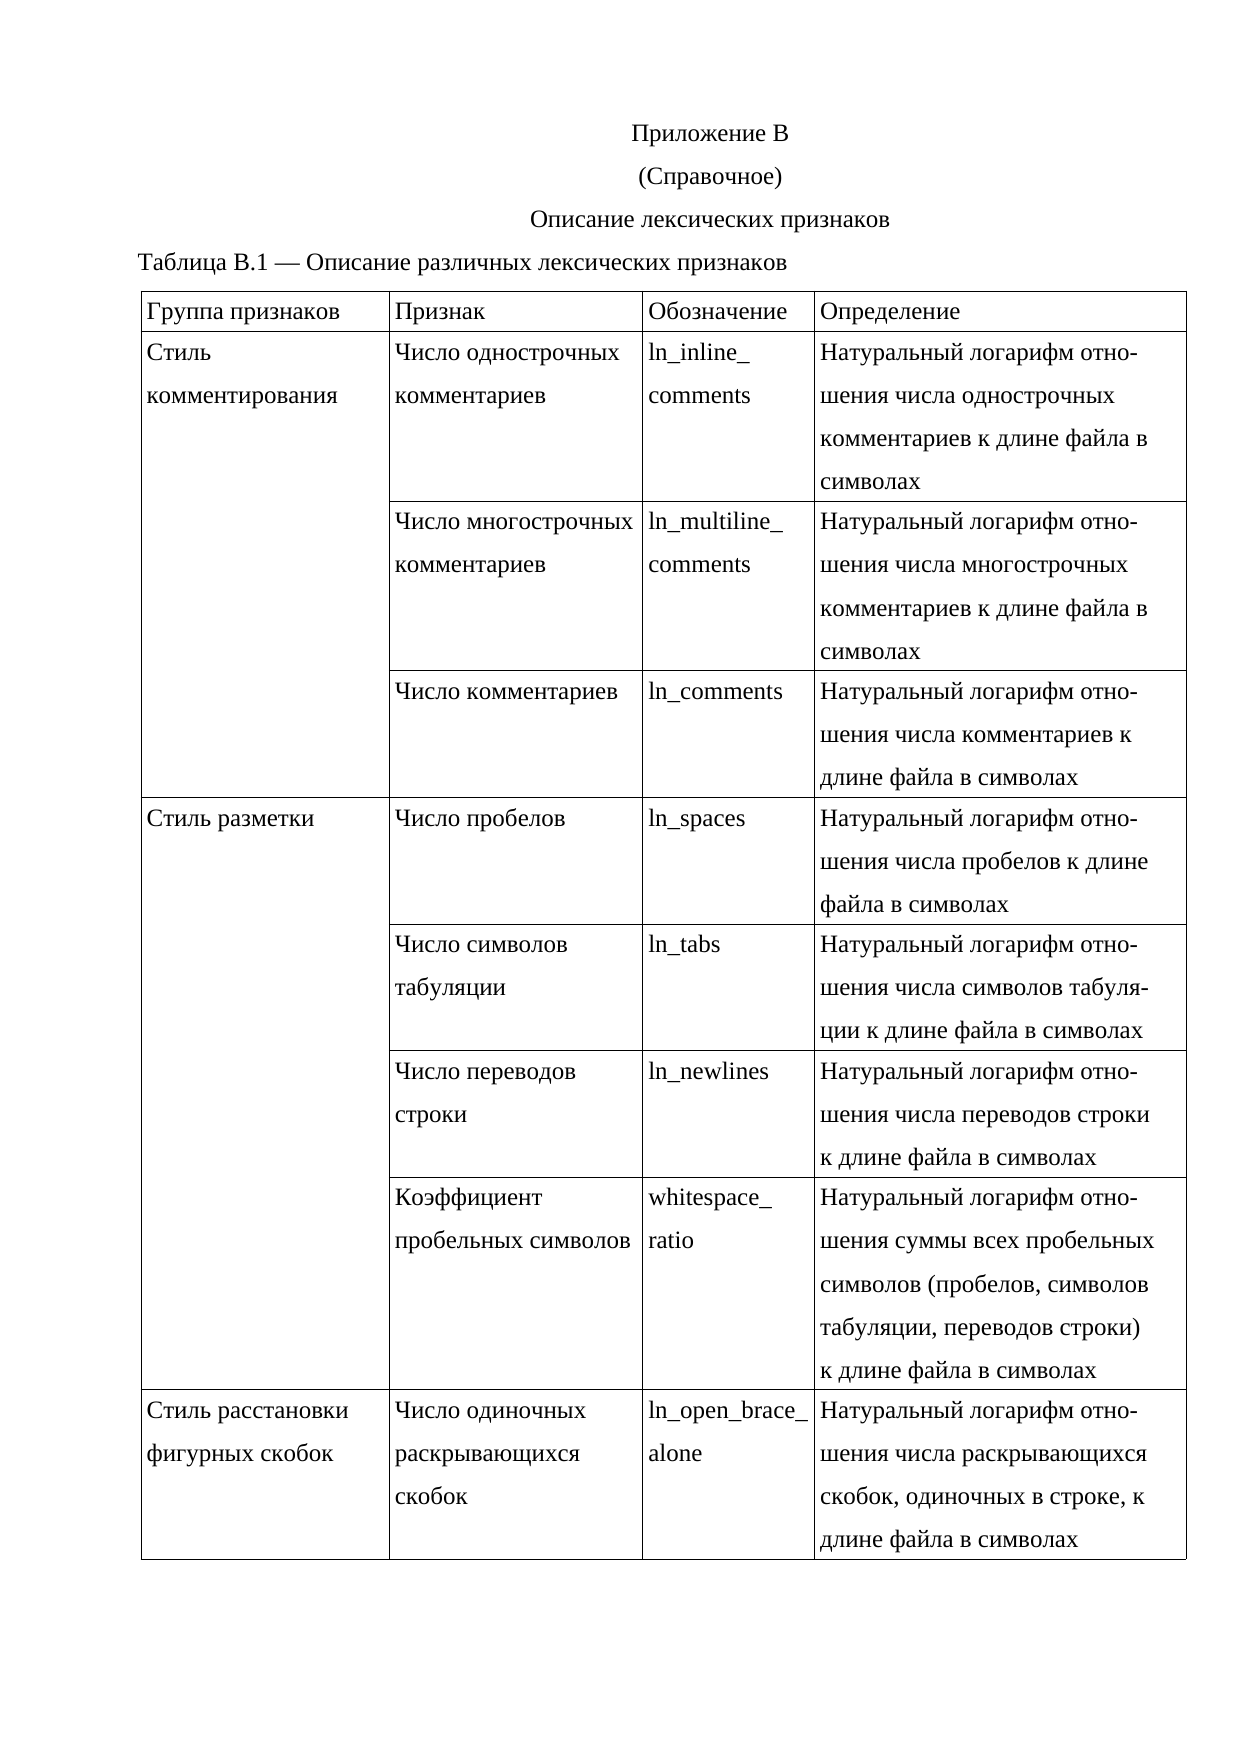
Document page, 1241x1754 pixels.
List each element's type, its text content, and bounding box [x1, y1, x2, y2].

table_cell ln_inline_ comments [643, 332, 814, 501]
table_cell Число комментариев [390, 671, 642, 797]
table_cell Число одиночных раскрывающихся скобок [390, 1390, 642, 1559]
table_cell Натуральный логарифм отно- шения числа однострочных комментариев к длине файла в символах [815, 332, 1186, 501]
table_cell Коэффициент пробельных символов [390, 1178, 642, 1389]
table_cell Натуральный логарифм отно- шения числа многострочных комментариев к длине файла в символах [815, 502, 1186, 670]
table_cell ln_tabs [643, 925, 814, 1050]
table_cell ln_newlines [643, 1051, 814, 1177]
table_cell Натуральный логарифм отно- шения суммы всех пробельных символов (пробелов, символов табуляции, переводов строки) к длине файла в символах [815, 1178, 1186, 1389]
table_cell ln_multiline_ comments [643, 502, 814, 670]
table_cell ln_open_brace_alone [643, 1390, 814, 1559]
table_cell Число символов табуляции [390, 925, 642, 1050]
table_cell Натуральный логарифм отно- шения числа переводов строки к длине файла в символах [815, 1051, 1186, 1177]
table_cell Число многострочных комментариев [390, 502, 642, 670]
table_cell Число переводов строки [390, 1051, 642, 1177]
table_cell Стиль расстановки фигурных скобок [142, 1390, 389, 1559]
text Описание лексических признаков [149, 204, 1182, 233]
table_cell ln_comments [643, 671, 814, 797]
table_cell Стиль комментирования [142, 332, 389, 797]
text Приложение В [149, 118, 1182, 147]
table_header Признак [390, 292, 642, 331]
table_cell Натуральный логарифм отно- шения числа символов табуля- ции к длине файла в символах [815, 925, 1186, 1050]
table_cell ln_spaces [643, 798, 814, 923]
table_cell Натуральный логарифм отно- шения числа пробелов к длине файла в символах [815, 798, 1186, 923]
table_cell whitespace_ ratio [643, 1178, 814, 1389]
text (Справочное) [149, 161, 1182, 190]
table_cell Натуральный логарифм отно-шения числа раскрывающихся скобок, одиночных в строке, к длине файла в символах [815, 1390, 1186, 1559]
table_header Группа признаков [142, 292, 389, 331]
table_cell Число однострочных комментариев [390, 332, 642, 501]
table_cell Стиль разметки [142, 798, 389, 1389]
table_cell Число пробелов [390, 798, 642, 923]
table_header Обозначение [643, 292, 814, 331]
text Таблица В.1 — Описание различных лексических признаков [137, 247, 1182, 276]
table_cell Натуральный логарифм отно- шения числа комментариев к длине файла в символах [815, 671, 1186, 797]
table_header Определение [815, 292, 1186, 331]
